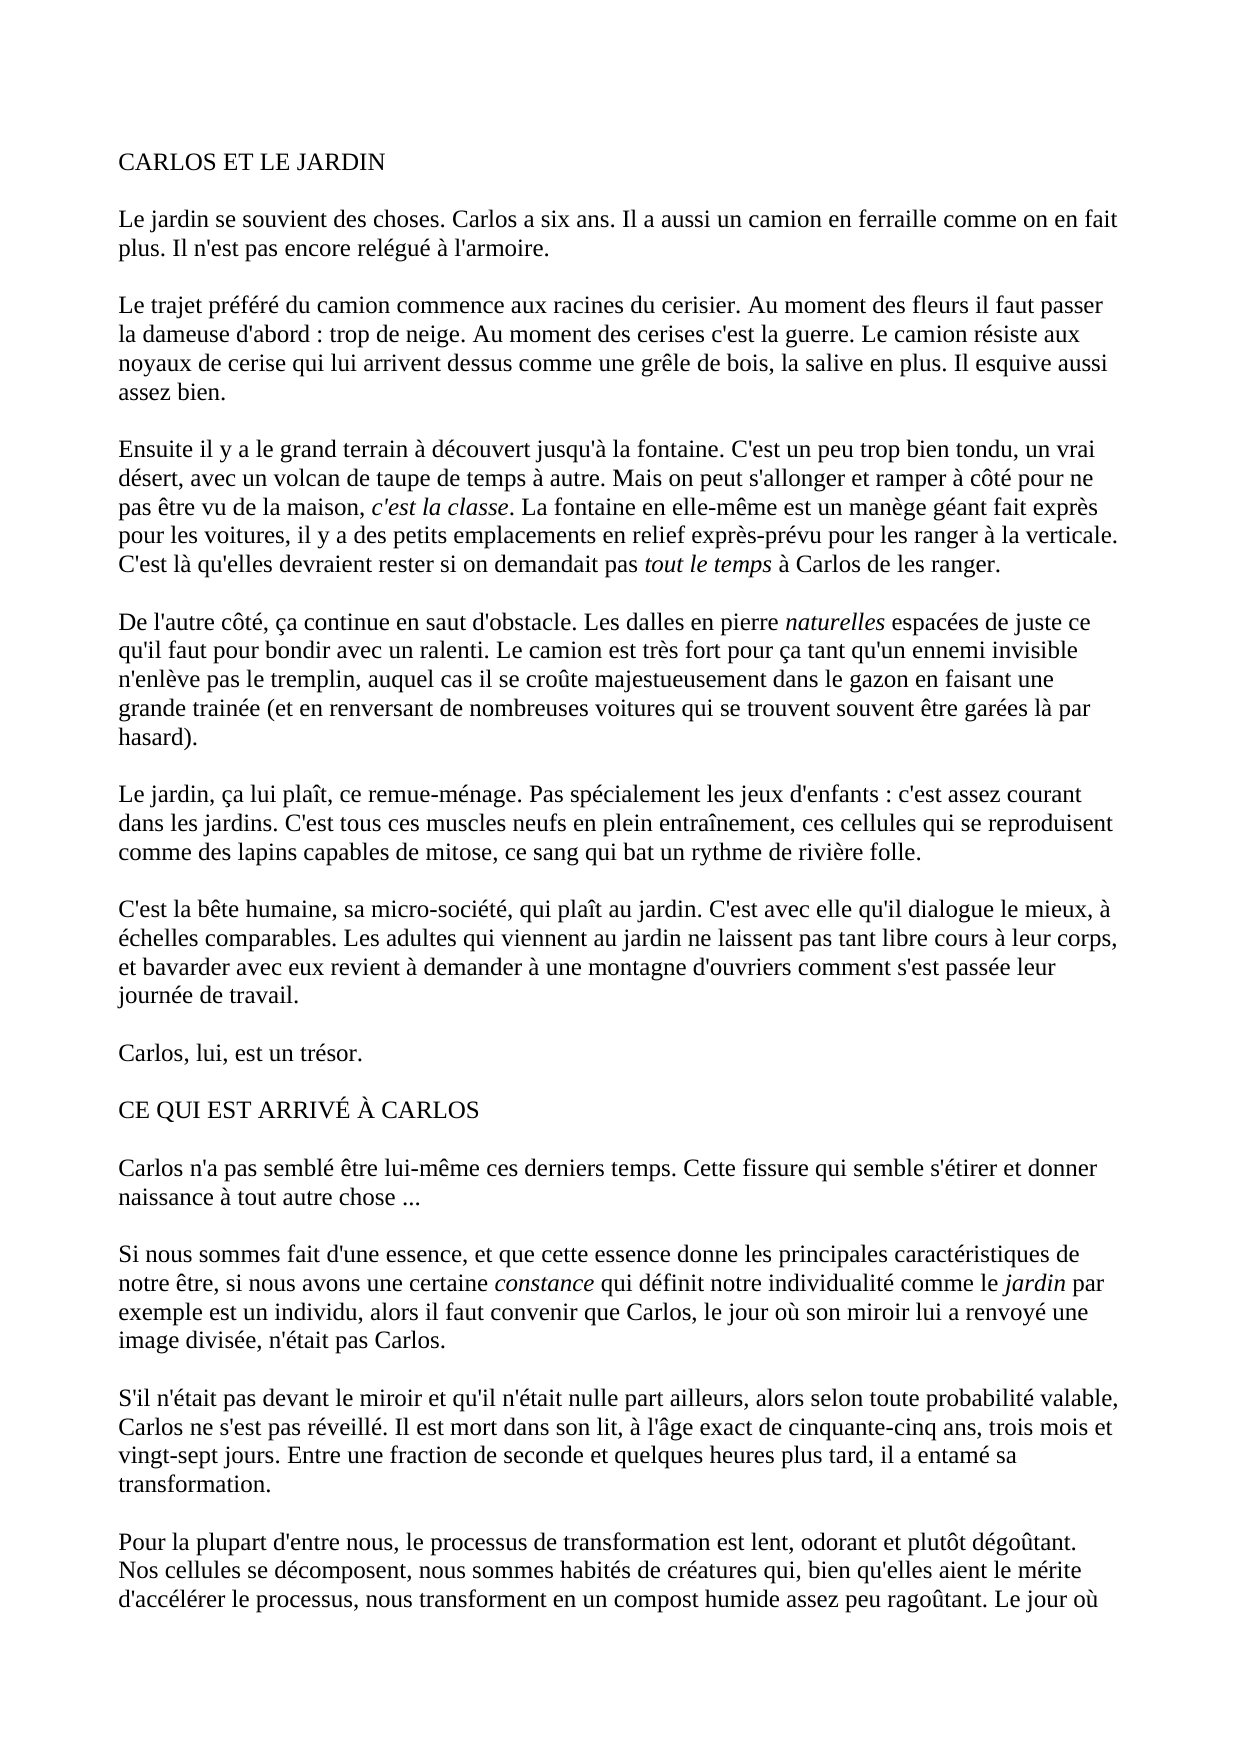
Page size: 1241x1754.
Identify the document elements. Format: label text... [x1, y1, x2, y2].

text Le jardin se souvient des choses. Carlos a six ans. Il a aussi un camion en ferraille comme on en fait plus. Il n'est pas encore relégué à l'armoire. [118, 204, 1122, 262]
text Si nous sommes fait d'une essence, et que cette essence donne les principales caractéristiques de notre être, si nous avons une certaine constance qui définit notre individualité comme le jardin par exemple est un individu, alors il faut convenir que Carlos, le jour où son miroir lui a renvoyé une image divisée, n'était pas Carlos. [118, 1239, 1122, 1354]
text Le trajet préféré du camion commence aux racines du cerisier. Au moment des fleurs il faut passer la dameuse d'abord : trop de neige. Au moment des cerises c'est la guerre. Le camion résiste aux noyaux de cerise qui lui arrivent dessus comme une grêle de bois, la salive en plus. Il esquive aussi assez bien. [118, 291, 1122, 406]
text CARLOS ET LE JARDIN [118, 147, 1122, 176]
text CE QUI EST ARRIVÉ À CARLOS [118, 1096, 1122, 1124]
text Pour la plupart d'entre nous, le processus de transformation est lent, odorant et plutôt dégoûtant. Nos cellules se décomposent, nous sommes habités de créatures qui, bien qu'elles aient le mérite d'accélérer le processus, nous transforment en un compost humide assez peu ragoûtant. Le jour où [118, 1527, 1122, 1613]
text Carlos n'a pas semblé être lui-même ces derniers temps. Cette fissure qui semble s'étirer et donner naissance à tout autre chose ... [118, 1153, 1122, 1211]
text S'il n'était pas devant le miroir et qu'il n'était nulle part ailleurs, alors selon toute probabilité valable, Carlos ne s'est pas réveillé. Il est mort dans son lit, à l'âge exact de cinquante-cinq ans, trois mois et vingt-sept jours. Entre une fraction de seconde et quelques heures plus tard, il a entamé sa transformation. [118, 1383, 1122, 1498]
text Ensuite il y a le grand terrain à découvert jusqu'à la fontaine. C'est un peu trop bien tondu, un vrai désert, avec un volcan de taupe de temps à autre. Mais on peut s'allonger et ramper à côté pour ne pas être vu de la maison, c'est la classe. La fontaine en elle-même est un manège géant fait exprès pour les voitures, il y a des petits emplacements en relief exprès-prévu pour les ranger à la verticale. C'est là qu'elles devraient rester si on demandait pas tout le temps à Carlos de les ranger. [118, 434, 1122, 578]
text De l'autre côté, ça continue en saut d'obstacle. Les dalles en pierre naturelles espacées de juste ce qu'il faut pour bondir avec un ralenti. Le camion est très fort pour ça tant qu'un ennemi invisible n'enlève pas le tremplin, auquel cas il se croûte majestueusement dans le gazon en faisant une grande trainée (et en renversant de nombreuses voitures qui se trouvent souvent être garées là par hasard). [118, 607, 1122, 751]
text C'est la bête humaine, sa micro-société, qui plaît au jardin. C'est avec elle qu'il dialogue le mieux, à échelles comparables. Les adultes qui viennent au jardin ne laissent pas tant libre cours à leur corps, et bavarder avec eux revient à demander à une montagne d'ouvriers comment s'est passée leur journée de travail. [118, 894, 1122, 1009]
text Carlos, lui, est un trésor. [118, 1038, 1122, 1067]
text Le jardin, ça lui plaît, ce remue-ménage. Pas spécialement les jeux d'enfants : c'est assez courant dans les jardins. C'est tous ces muscles neufs en plein entraînement, ces cellules qui se reproduisent comme des lapins capables de mitose, ce sang qui bat un rythme de rivière folle. [118, 779, 1122, 866]
